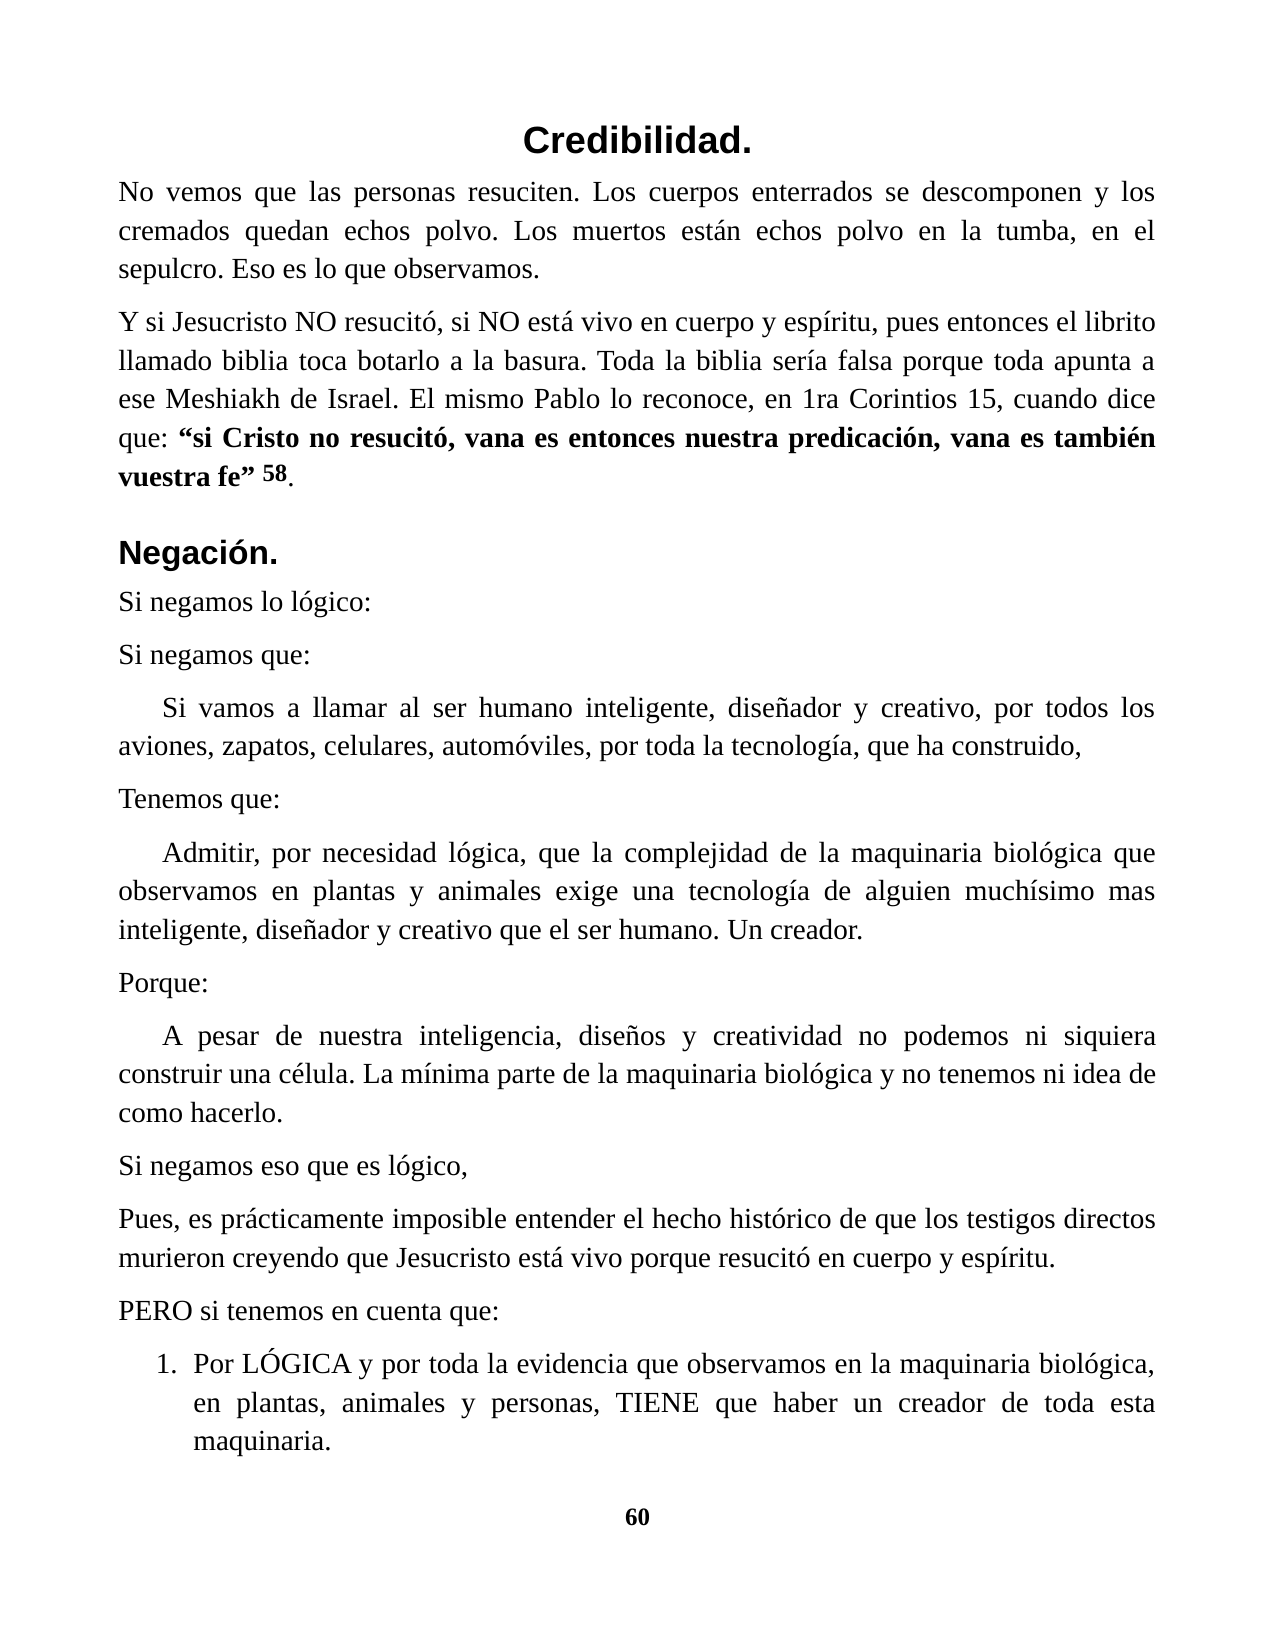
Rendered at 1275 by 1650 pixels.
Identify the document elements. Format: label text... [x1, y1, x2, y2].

text PERO si tenemos en cuenta que: [118, 1293, 1157, 1327]
subtitle Credibilidad. [118, 118, 1157, 162]
text Si vamos a llamar al ser humano inteligente, diseñador y creativo, por todos los aviones, zapatos, celulares, automóviles, por toda la tecnología, que ha construido, [118, 690, 1157, 762]
text Porque: [118, 965, 1157, 998]
text Si negamos eso que es lógico, [118, 1148, 1157, 1182]
text Si negamos que: [118, 637, 1157, 670]
text Tenemos que: [118, 782, 1157, 815]
text A pesar de nuestra inteligencia, diseños y creatividad no podemos ni siquiera construir una célula. La mínima parte de la maquinaria biológica y no tenemos ni idea de como hacerlo. [118, 1018, 1157, 1129]
text Pues, es prácticamente imposible entender el hecho histórico de que los testigos directos murieron creyendo que Jesucristo está vivo porque resucitó en cuerpo y espíritu. [118, 1201, 1157, 1273]
text Si negamos lo lógico: [118, 584, 1157, 617]
text No vemos que las personas resuciten. Los cuerpos enterrados se descomponen y los cremados quedan echos polvo. Los muertos están echos polvo en la tumba, en el sepulcro. Eso es lo que observamos. [118, 174, 1157, 285]
subtitle Negación. [118, 533, 1157, 571]
text Y si Jesucristo NO resucitó, si NO está vivo en cuerpo y espíritu, pues entonces el librito llamado biblia toca botarlo a la basura. Toda la biblia sería falsa porque toda apunta a ese Meshiakh de Israel. El mismo Pablo lo reconoce, en 1ra Corintios 15, cuando dice que: “si Cristo no resucitó, vana es entonces nuestra predicación, vana es también vuestra fe” . [118, 304, 1157, 492]
list Por LÓGICA y por toda la evidencia que observamos en la maquinaria biológica, en plantas, animales y personas, TIENE que haber un creador de toda esta maquinaria. [156, 1346, 1157, 1457]
text Admitir, por necesidad lógica, que la complejidad de la maquinaria biológica que observamos en plantas y animales exige una tecnología de alguien muchísimo mas inteligente, diseñador y creativo que el ser humano. Un creador. [118, 835, 1157, 945]
